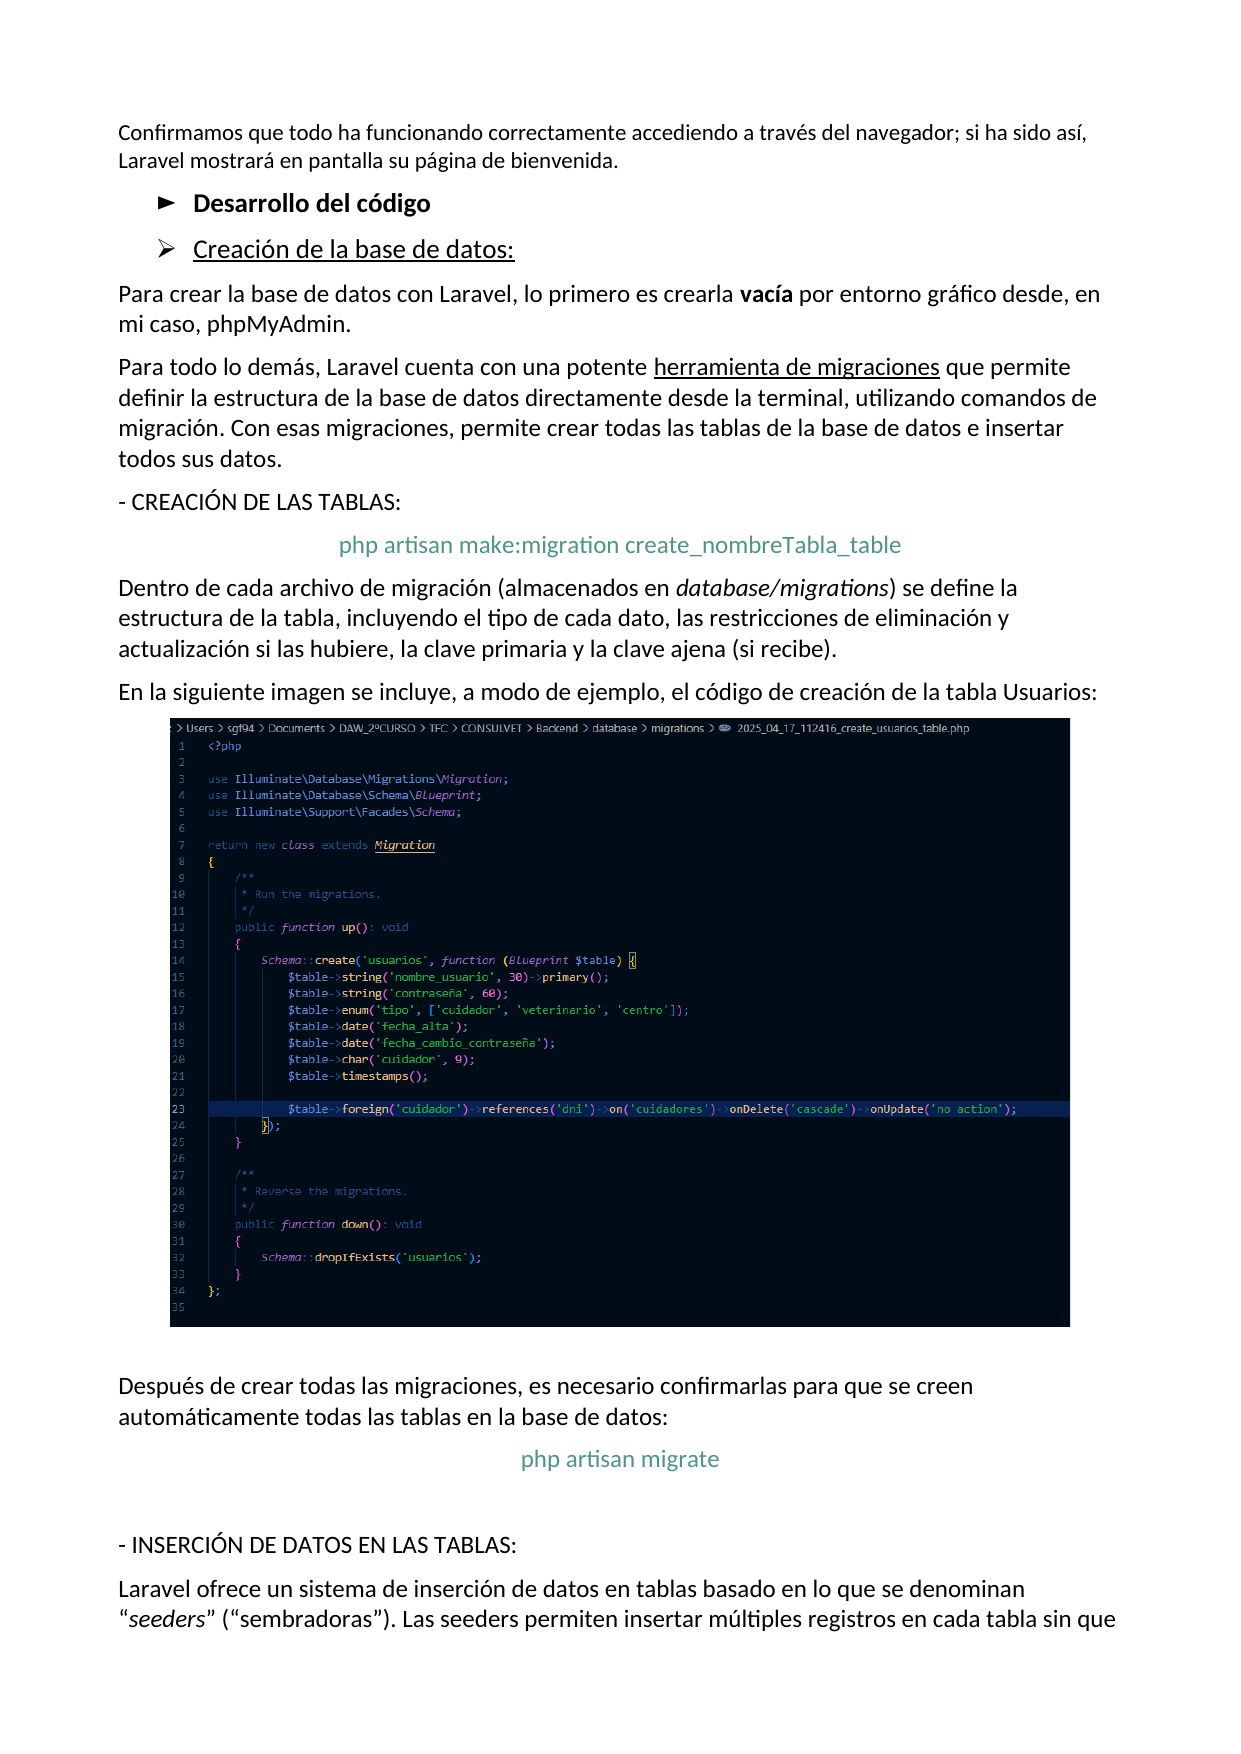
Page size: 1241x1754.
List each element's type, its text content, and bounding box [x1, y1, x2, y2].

text - INSERCIÓN DE DATOS EN LAS TABLAS: [118, 1530, 1122, 1560]
text - CREACIÓN DE LAS TABLAS: [118, 486, 1122, 516]
list Creación de la base de datos: [156, 232, 1122, 265]
text Para crear la base de datos con Laravel, lo primero es crearla vacía por entorno gráfico desde, en mi caso, phpMyAdmin. [118, 278, 1122, 339]
text Confirmamos que todo ha funcionando correctamente accediendo a través del navegador; si ha sido así, Laravel mostrará en pantalla su página de bienvenida. [118, 118, 1122, 174]
text Dentro de cada archivo de migración (almacenados en database/migrations) se define la estructura de la tabla, incluyendo el tipo de cada dato, las restricciones de eliminación y actualización si las hubiere, la clave primaria y la clave ajena (si recibe). [118, 572, 1122, 663]
text php artisan make:migration create_nombreTabla_table [118, 529, 1122, 559]
text En la siguiente imagen se incluye, a modo de ejemplo, el código de creación de la tabla Usuarios: [118, 676, 1122, 706]
text php artisan migrate [118, 1444, 1122, 1474]
list Desarrollo del código [156, 187, 1122, 220]
text Después de crear todas las migraciones, es necesario confirmarlas para que se creen automáticamente todas las tablas en la base de datos: [118, 1370, 1122, 1431]
text Para todo lo demás, Laravel cuenta con una potente herramienta de migraciones que permite definir la estructura de la base de datos directamente desde la terminal, utilizando comandos de migración. Con esas migraciones, permite crear todas las tablas de la base de datos e insertar todos sus datos. [118, 351, 1122, 473]
picture [170, 718, 1071, 1327]
text Laravel ofrece un sistema de inserción de datos en tablas basado en lo que se denominan “seeders” (“sembradoras”). Las seeders permiten insertar múltiples registros en cada tabla sin que [118, 1573, 1122, 1634]
